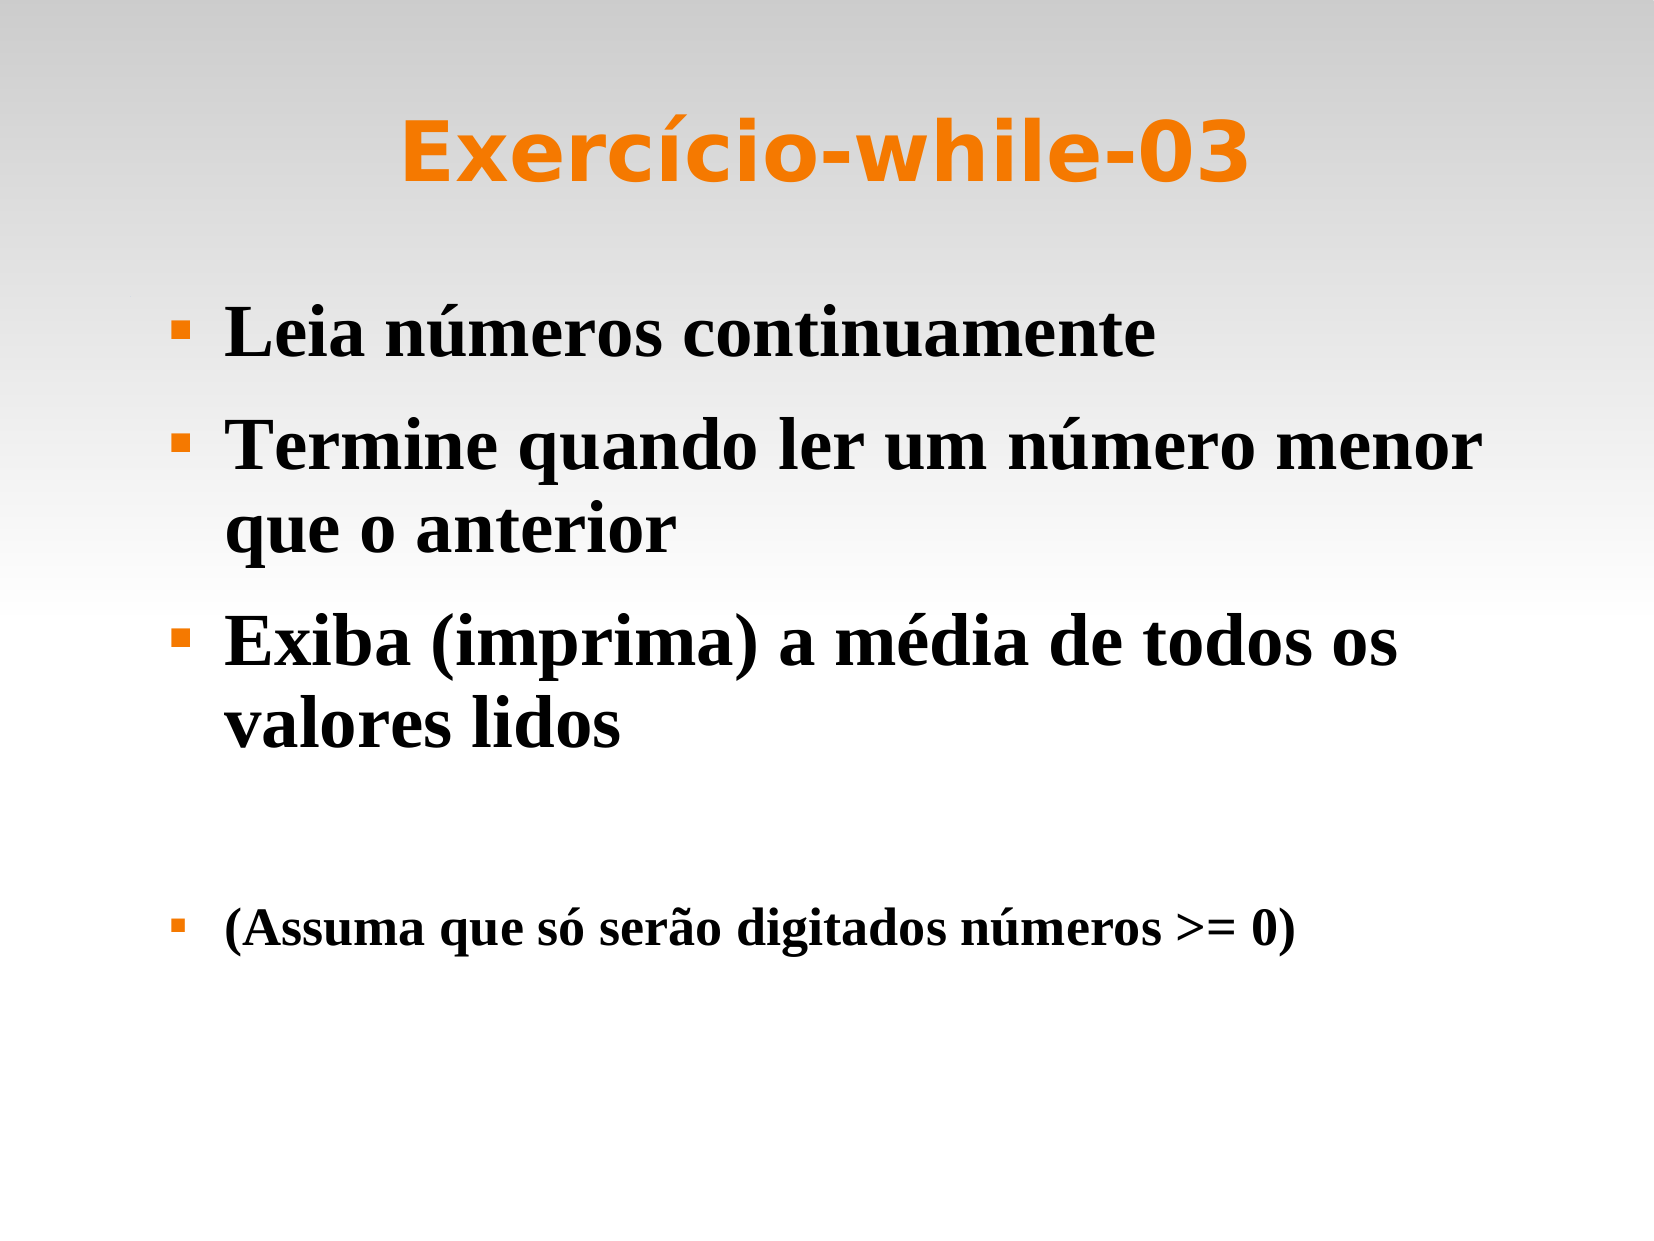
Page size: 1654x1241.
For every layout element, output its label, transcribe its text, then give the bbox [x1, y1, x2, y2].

title Exercício-while-03 [82, 49, 1571, 257]
list Leia números continuamente Termine quando ler um número menor que o anterior Exiba (imprima) a média de todos os valores lidos (Assuma que só serão digitados números >= 0) [82, 290, 1571, 1109]
